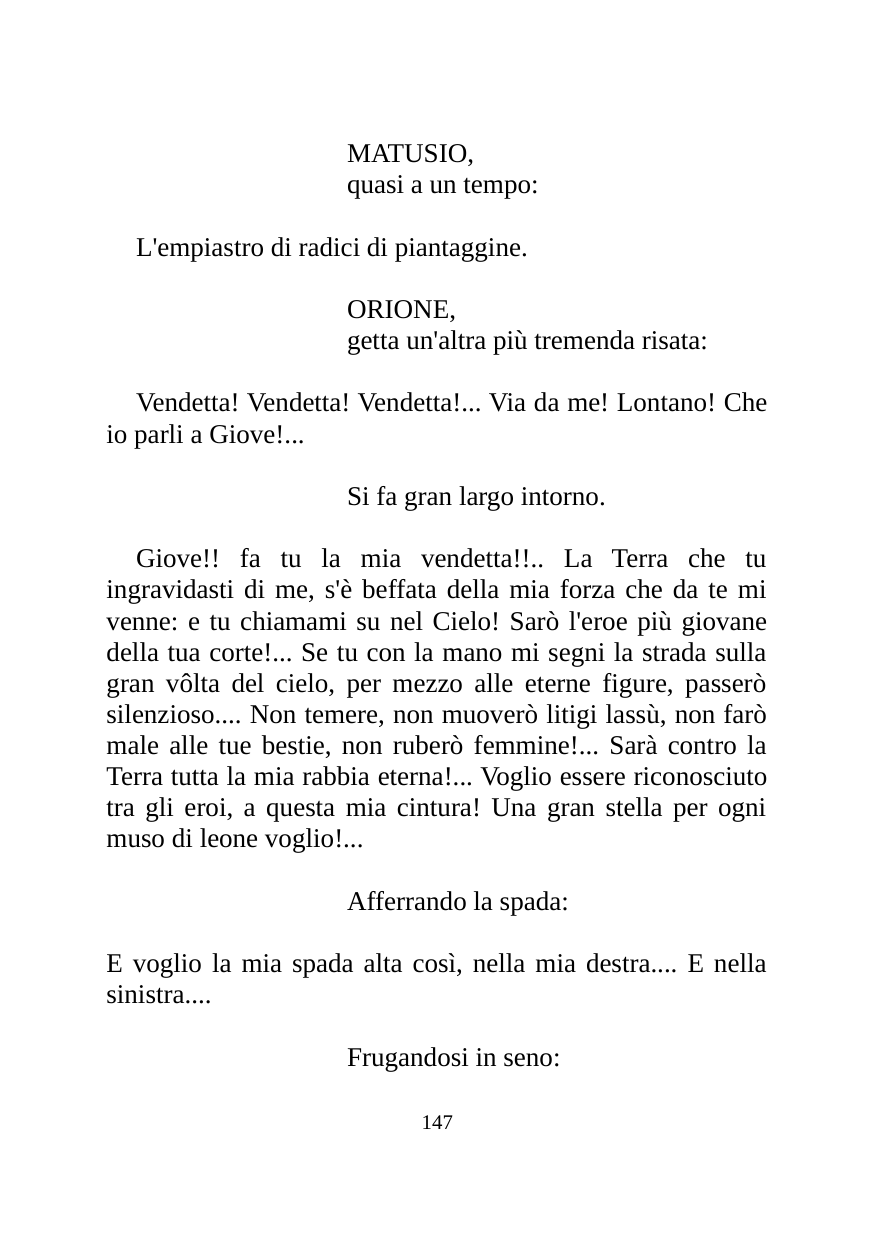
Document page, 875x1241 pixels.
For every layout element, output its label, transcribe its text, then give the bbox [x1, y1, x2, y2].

text Giove!! fa tu la mia vendetta!!.. La Terra che tu ingravidasti di me, s'è beffata della mia forza che da te mi venne: e tu chiamami su nel Cielo! Sarò l'eroe più giovane della tua corte!... Se tu con la mano mi segni la strada sulla gran vôlta del cielo, per mezzo alle eterne figure, passerò silenzioso.... Non temere, non muoverò litigi lassù, non farò male alle tue bestie, non ruberò femmine!... Sarà contro la Terra tutta la mia rabbia eterna!... Voglio essere riconosciuto tra gli eroi, a questa mia cintura! Una gran stella per ogni muso di leone voglio!... [106, 542, 768, 854]
text Afferrando la spada: [347, 885, 768, 916]
text Si fa gran largo intorno. [347, 480, 768, 511]
text E voglio la mia spada alta così, nella mia destra.... E nella sinistra.... [106, 947, 768, 1009]
text Frugandosi in seno: [347, 1041, 768, 1072]
text quasi a un tempo: [347, 168, 768, 200]
text Vendetta! Vendetta! Vendetta!... Via da me! Lontano! Che io parli a Giove!... [106, 387, 768, 449]
text ORIONE, [347, 293, 768, 324]
text getta un'altra più tremenda risata: [347, 324, 768, 355]
text L'empiastro di radici di piantaggine. [106, 231, 768, 262]
text MATUSIO, [347, 137, 768, 168]
